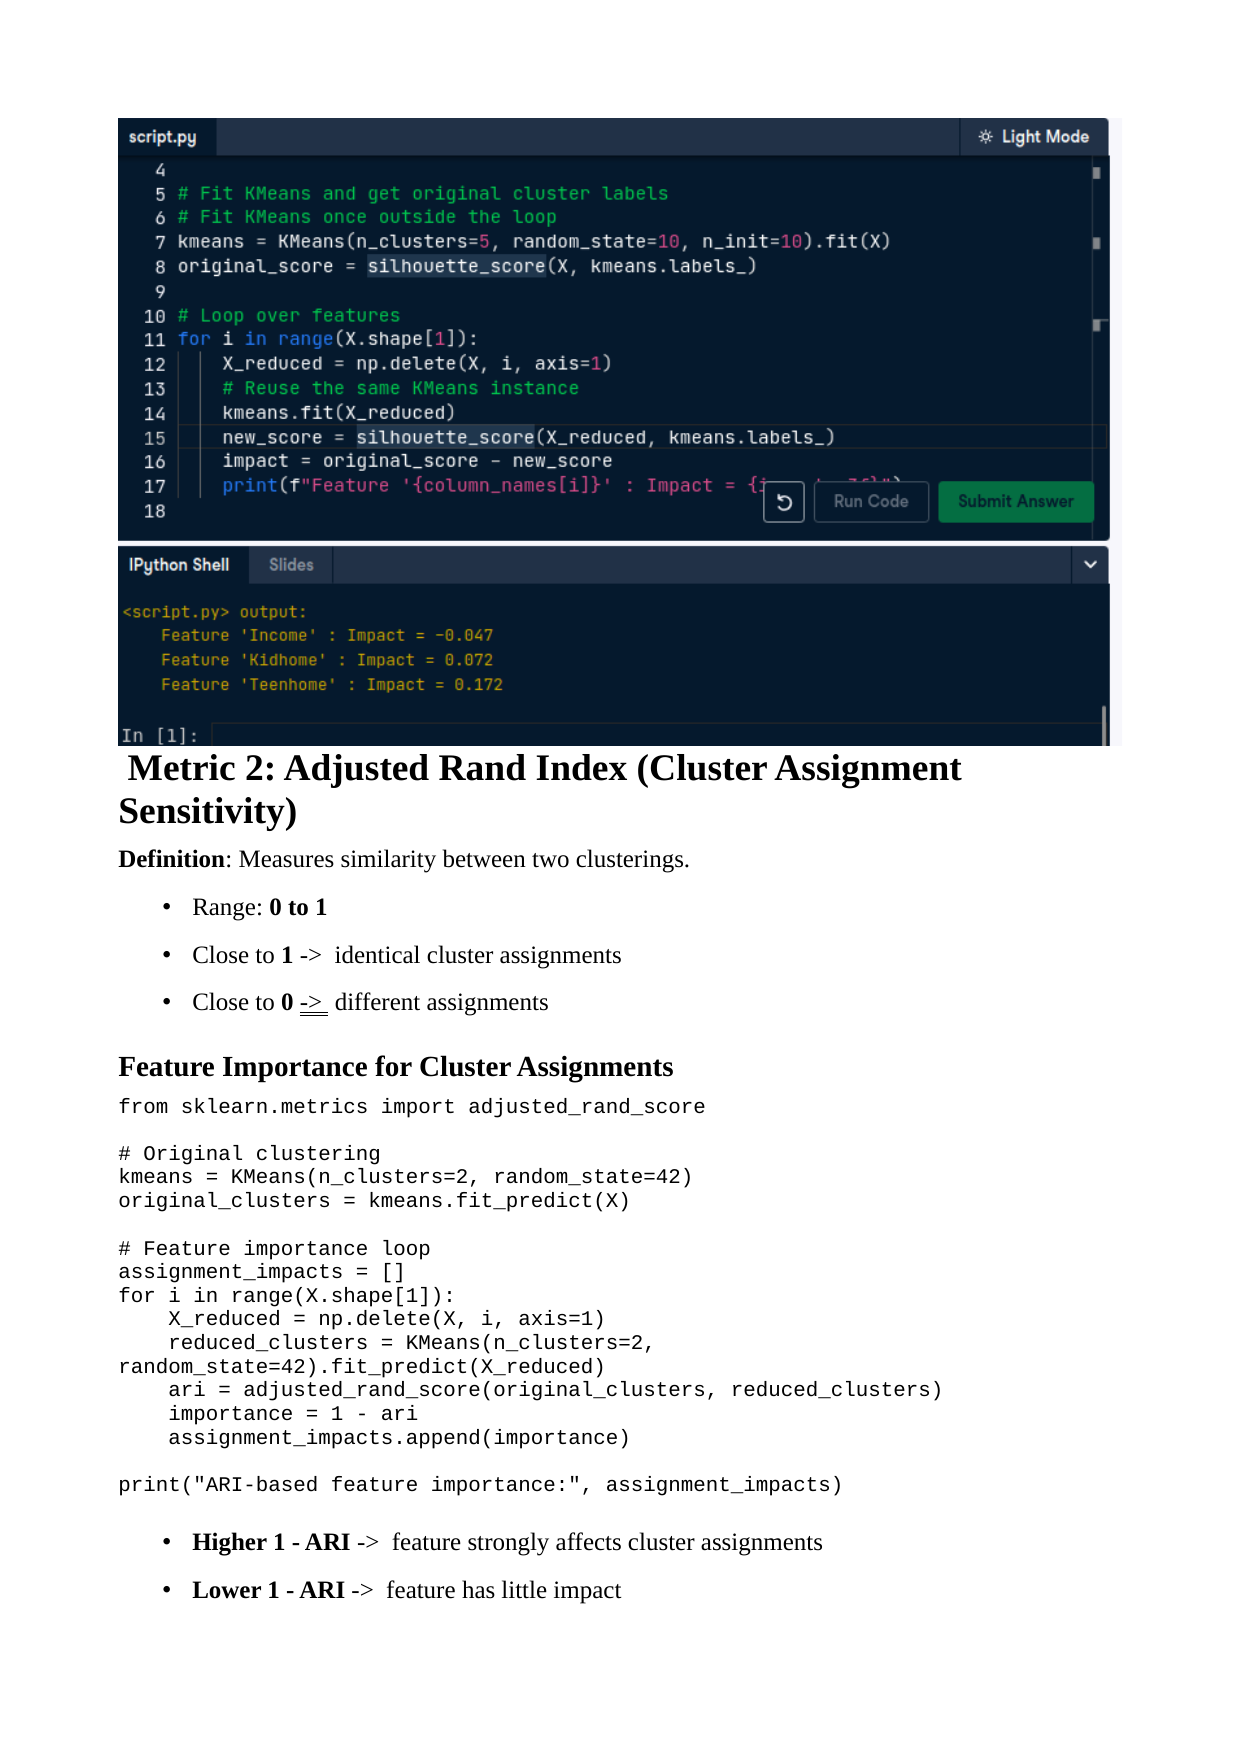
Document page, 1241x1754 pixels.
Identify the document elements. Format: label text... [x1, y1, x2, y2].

subtitle Feature Importance for Cluster Assignments [118, 1049, 1122, 1083]
list Lower 1 - ARI -> feature has little impact [162, 1575, 1122, 1603]
text from sklearn.metrics import adjusted_rand_score [118, 1096, 1122, 1119]
subtitle Metric 2: Adjusted Rand Index (Cluster Assignment Sensitivity) [118, 746, 1122, 832]
text X_reduced = np.delete(X, i, axis=1) [118, 1308, 1122, 1332]
list Range: 0 to 1 [162, 892, 1122, 921]
list Close to 1 -> identical cluster assignments [162, 940, 1122, 968]
text kmeans = KMeans(n_clusters=2, random_state=42) [118, 1167, 1122, 1190]
text original_clusters = kmeans.fit_predict(X) [118, 1190, 1122, 1214]
text # Original clustering [118, 1143, 1122, 1167]
list Higher 1 - ARI -> feature strongly affects cluster assignments [162, 1527, 1122, 1556]
list Close to 0 -> different assignments [162, 987, 1122, 1016]
text importance = 1 - ari [118, 1403, 1122, 1427]
picture [118, 118, 1123, 746]
text assignment_impacts = [] [118, 1261, 1122, 1285]
text for i in range(X.shape[1]): [118, 1285, 1122, 1308]
text ari = adjusted_rand_score(original_clusters, reduced_clusters) [118, 1379, 1122, 1403]
text reduced_clusters = KMeans(n_clusters=2, random_state=42).fit_predict(X_reduced) [118, 1332, 1122, 1379]
text print("ARI-based feature importance:", assignment_impacts) [118, 1474, 1122, 1498]
text # Feature importance loop [118, 1237, 1122, 1261]
text Definition: Measures similarity between two clusterings. [118, 844, 1122, 873]
text assignment_impacts.append(importance) [118, 1427, 1122, 1450]
